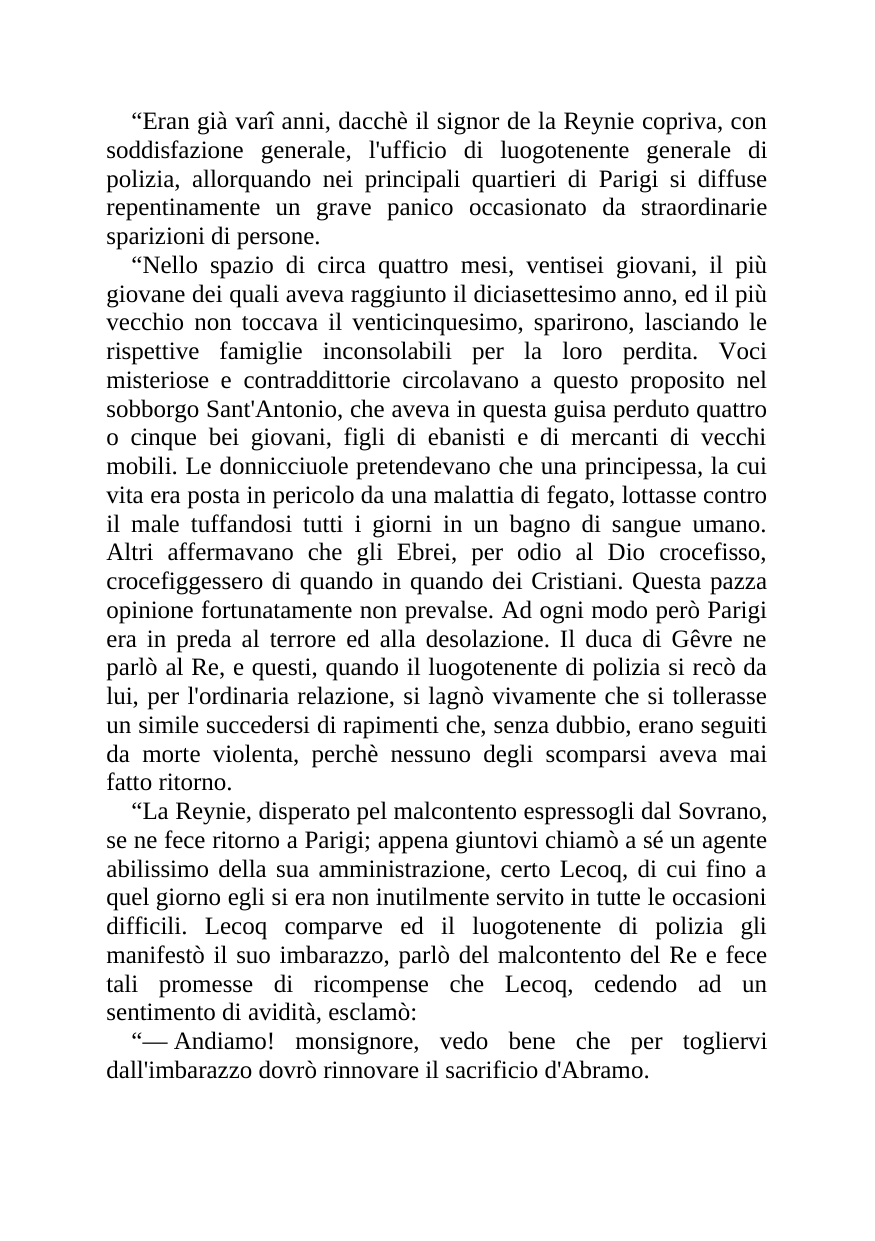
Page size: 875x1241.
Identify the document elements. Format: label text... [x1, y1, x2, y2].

text “Eran già varî anni, dacchè il signor de la Reynie copriva, con soddisfazione generale, l'ufficio di luogotenente generale di polizia, allorquando nei principali quartieri di Parigi si diffuse repentinamente un grave panico occasionato da straordinarie sparizioni di persone. [106, 106, 768, 250]
text “— Andiamo! monsignore, vedo bene che per togliervi dall'imbarazzo dovrò rinnovare il sacrificio d'Abramo. [106, 1026, 768, 1084]
text “Nello spazio di circa quattro mesi, ventisei giovani, il più giovane dei quali aveva raggiunto il diciasettesimo anno, ed il più vecchio non toccava il venticinquesimo, sparirono, lasciando le rispettive famiglie inconsolabili per la loro perdita. Voci misteriose e contraddittorie circolavano a questo proposito nel sobborgo Sant'Antonio, che aveva in questa guisa perduto quattro o cinque bei giovani, figli di ebanisti e di mercanti di vecchi mobili. Le donnicciuole pretendevano che una principessa, la cui vita era posta in pericolo da una malattia di fegato, lottasse contro il male tuffandosi tutti i giorni in un bagno di sangue umano. Altri affermavano che gli Ebrei, per odio al Dio crocefisso, crocefiggessero di quando in quando dei Cristiani. Questa pazza opinione fortunatamente non prevalse. Ad ogni modo però Parigi era in preda al terrore ed alla desolazione. Il duca di Gêvre ne parlò al Re, e questi, quando il luogotenente di polizia si recò da lui, per l'ordinaria relazione, si lagnò vivamente che si tollerasse un simile succedersi di rapimenti che, senza dubbio, erano seguiti da morte violenta, perchè nessuno degli scomparsi aveva mai fatto ritorno. [106, 250, 768, 796]
text “La Reynie, disperato pel malcontento espressogli dal Sovrano, se ne fece ritorno a Parigi; appena giuntovi chiamò a sé un agente abilissimo della sua amministrazione, certo Lecoq, di cui fino a quel giorno egli si era non inutilmente servito in tutte le occasioni difficili. Lecoq comparve ed il luogotenente di polizia gli manifestò il suo imbarazzo, parlò del malcontento del Re e fece tali promesse di ricompense che Lecoq, cedendo ad un sentimento di avidità, esclamò: [106, 796, 768, 1026]
